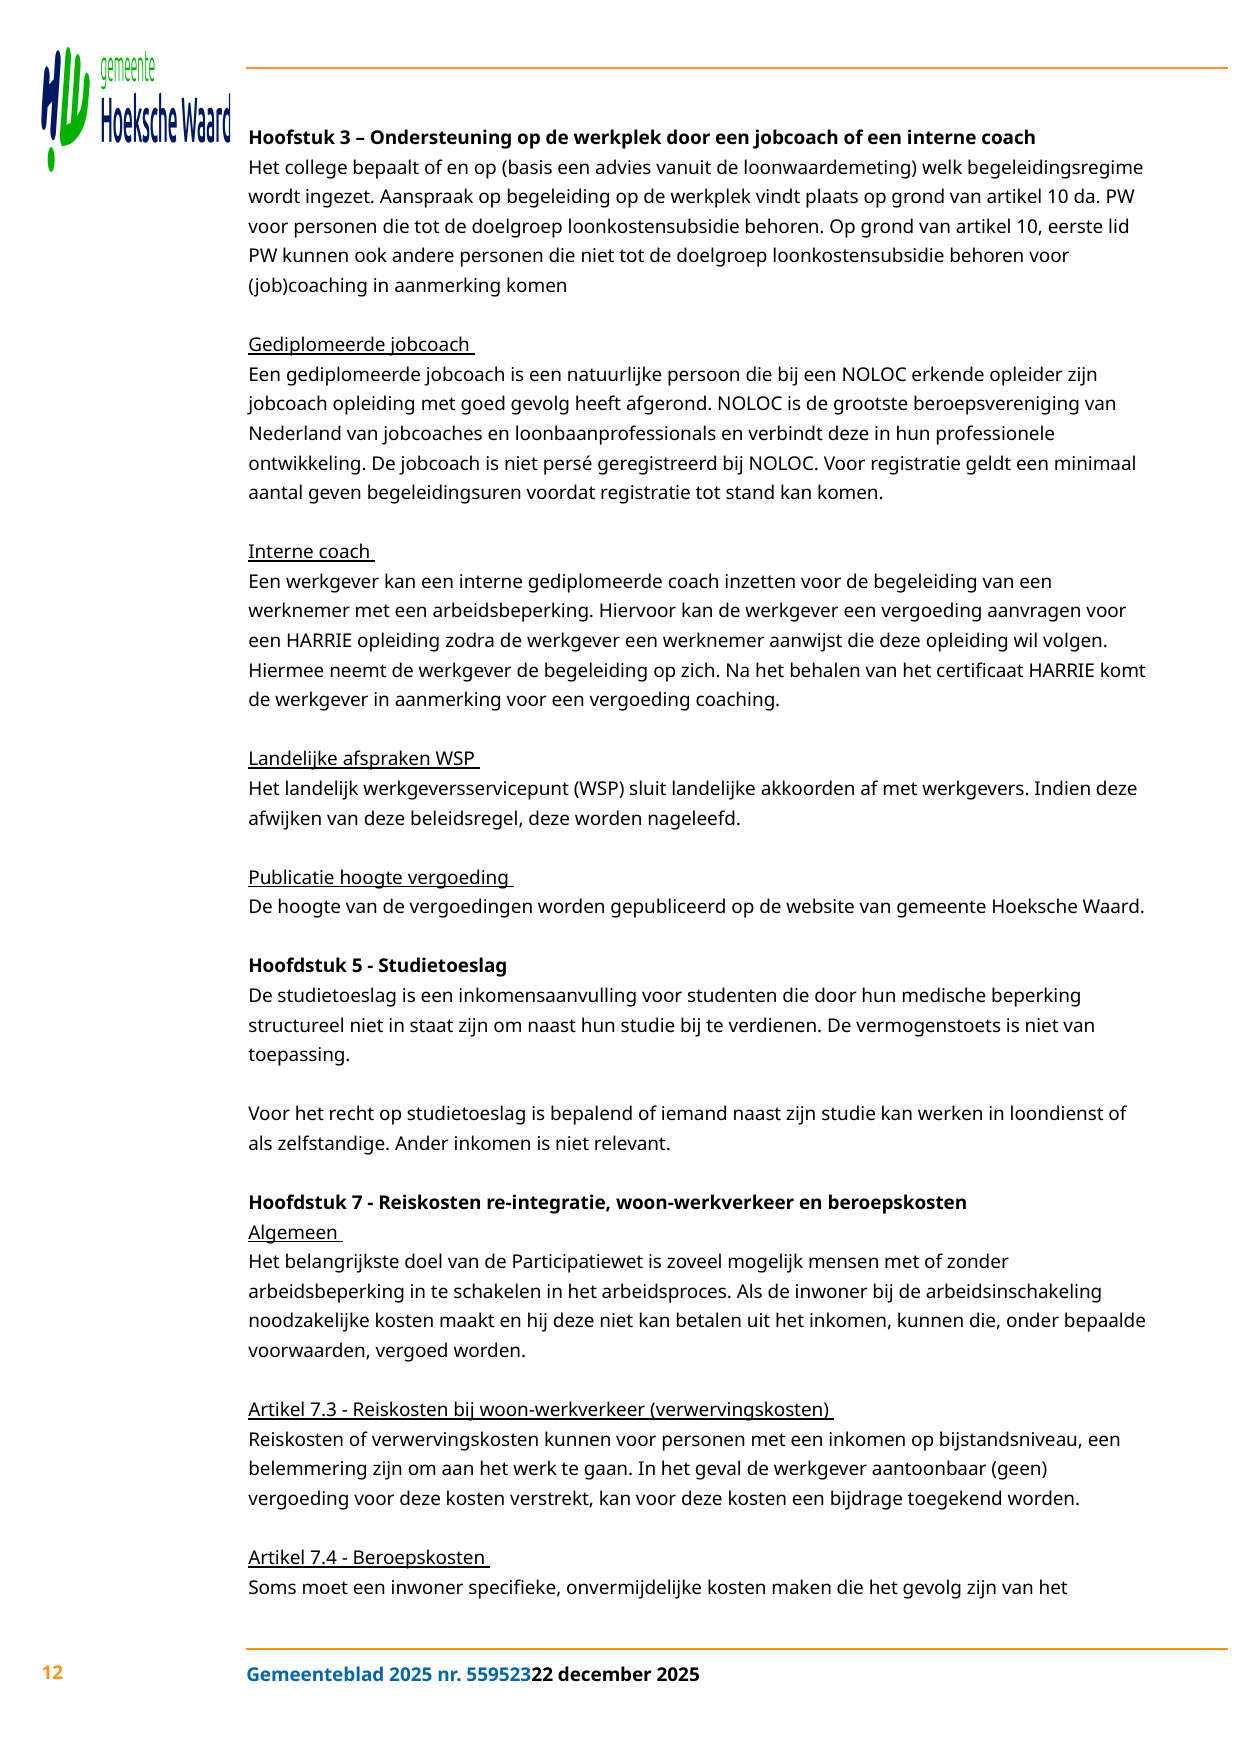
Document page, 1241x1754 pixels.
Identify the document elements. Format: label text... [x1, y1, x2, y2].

text De studietoeslag is een inkomensaanvulling voor studenten die door hun medische beperking structureel niet in staat zijn om naast hun studie bij te verdienen. De vermogenstoets is niet van toepassing. [248, 982, 1152, 1067]
text Landelijke afspraken WSP [248, 746, 1152, 771]
text Hoofstuk 3 – Ondersteuning op de werkplek door een jobcoach of een interne coach [248, 124, 1152, 150]
text Algemeen [248, 1219, 1152, 1245]
text Publicatie hoogte vergoeding [248, 864, 1152, 890]
text De hoogte van de vergoedingen worden gepubliceerd op de website van gemeente Hoeksche Waard. [248, 893, 1152, 919]
text Het belangrijkste doel van de Participatiewet is zoveel mogelijk mensen met of zonder arbeidsbeperking in te schakelen in het arbeidsproces. Als de inwoner bij de arbeidsinschakeling noodzakelijke kosten maakt en hij deze niet kan betalen uit het inkomen, kunnen die, onder bepaalde voorwaarden, vergoed worden. [248, 1248, 1152, 1363]
text Artikel 7.3 - Reiskosten bij woon-werkverkeer (verwervingskosten) [248, 1396, 1152, 1422]
text Het college bepaalt of en op (basis een advies vanuit de loonwaardemeting) welk begeleidingsregime wordt ingezet. Aanspraak op begeleiding op de werkplek vindt plaats op grond van artikel 10 da. PW voor personen die tot de doelgroep loonkostensubsidie behoren. Op grond van artikel 10, eerste lid PW kunnen ook andere personen die niet tot de doelgroep loonkostensubsidie behoren voor (job)coaching in aanmerking komen [248, 154, 1152, 298]
text Hoofdstuk 5 - Studietoeslag [248, 953, 1152, 978]
text Gediplomeerde jobcoach [248, 331, 1152, 357]
text Soms moet een inwoner specifieke, onvermijdelijke kosten maken die het gevolg zijn van het [248, 1574, 1152, 1600]
text Een werkgever kan een interne gediplomeerde coach inzetten voor de begeleiding van een werknemer met een arbeidsbeperking. Hiervoor kan de werkgever een vergoeding aanvragen voor een HARRIE opleiding zodra de werkgever een werknemer aanwijst die deze opleiding wil volgen. Hiermee neemt de werkgever de begeleiding op zich. Na het behalen van het certificaat HARRIE komt de werkgever in aanmerking voor een vergoeding coaching. [248, 568, 1152, 712]
text Artikel 7.4 - Beroepskosten [248, 1544, 1152, 1570]
text Het landelijk werkgeversservicepunt (WSP) sluit landelijke akkoorden af met werkgevers. Indien deze afwijken van deze beleidsregel, deze worden nageleefd. [248, 775, 1152, 831]
text Een gediplomeerde jobcoach is een natuurlijke persoon die bij een NOLOC erkende opleider zijn jobcoach opleiding met goed gevolg heeft afgerond. NOLOC is de grootste beroepsvereniging van Nederland van jobcoaches en loonbaanprofessionals en verbindt deze in hun professionele ontwikkeling. De jobcoach is niet persé geregistreerd bij NOLOC. Voor registratie geldt een minimaal aantal geven begeleidingsuren voordat registratie tot stand kan komen. [248, 361, 1152, 505]
text Hoofdstuk 7 - Reiskosten re-integratie, woon-werkverkeer en beroepskosten [248, 1189, 1152, 1215]
picture [41, 47, 231, 172]
text Interne coach [248, 538, 1152, 564]
text Reiskosten of verwervingskosten kunnen voor personen met een inkomen op bijstandsniveau, een belemmering zijn om aan het werk te gaan. In het geval de werkgever aantoonbaar (geen) vergoeding voor deze kosten verstrekt, kan voor deze kosten een bijdrage toegekend worden. [248, 1426, 1152, 1511]
text Voor het recht op studietoeslag is bepalend of iemand naast zijn studie kan werken in loondienst of als zelfstandige. Ander inkomen is niet relevant. [248, 1101, 1152, 1156]
